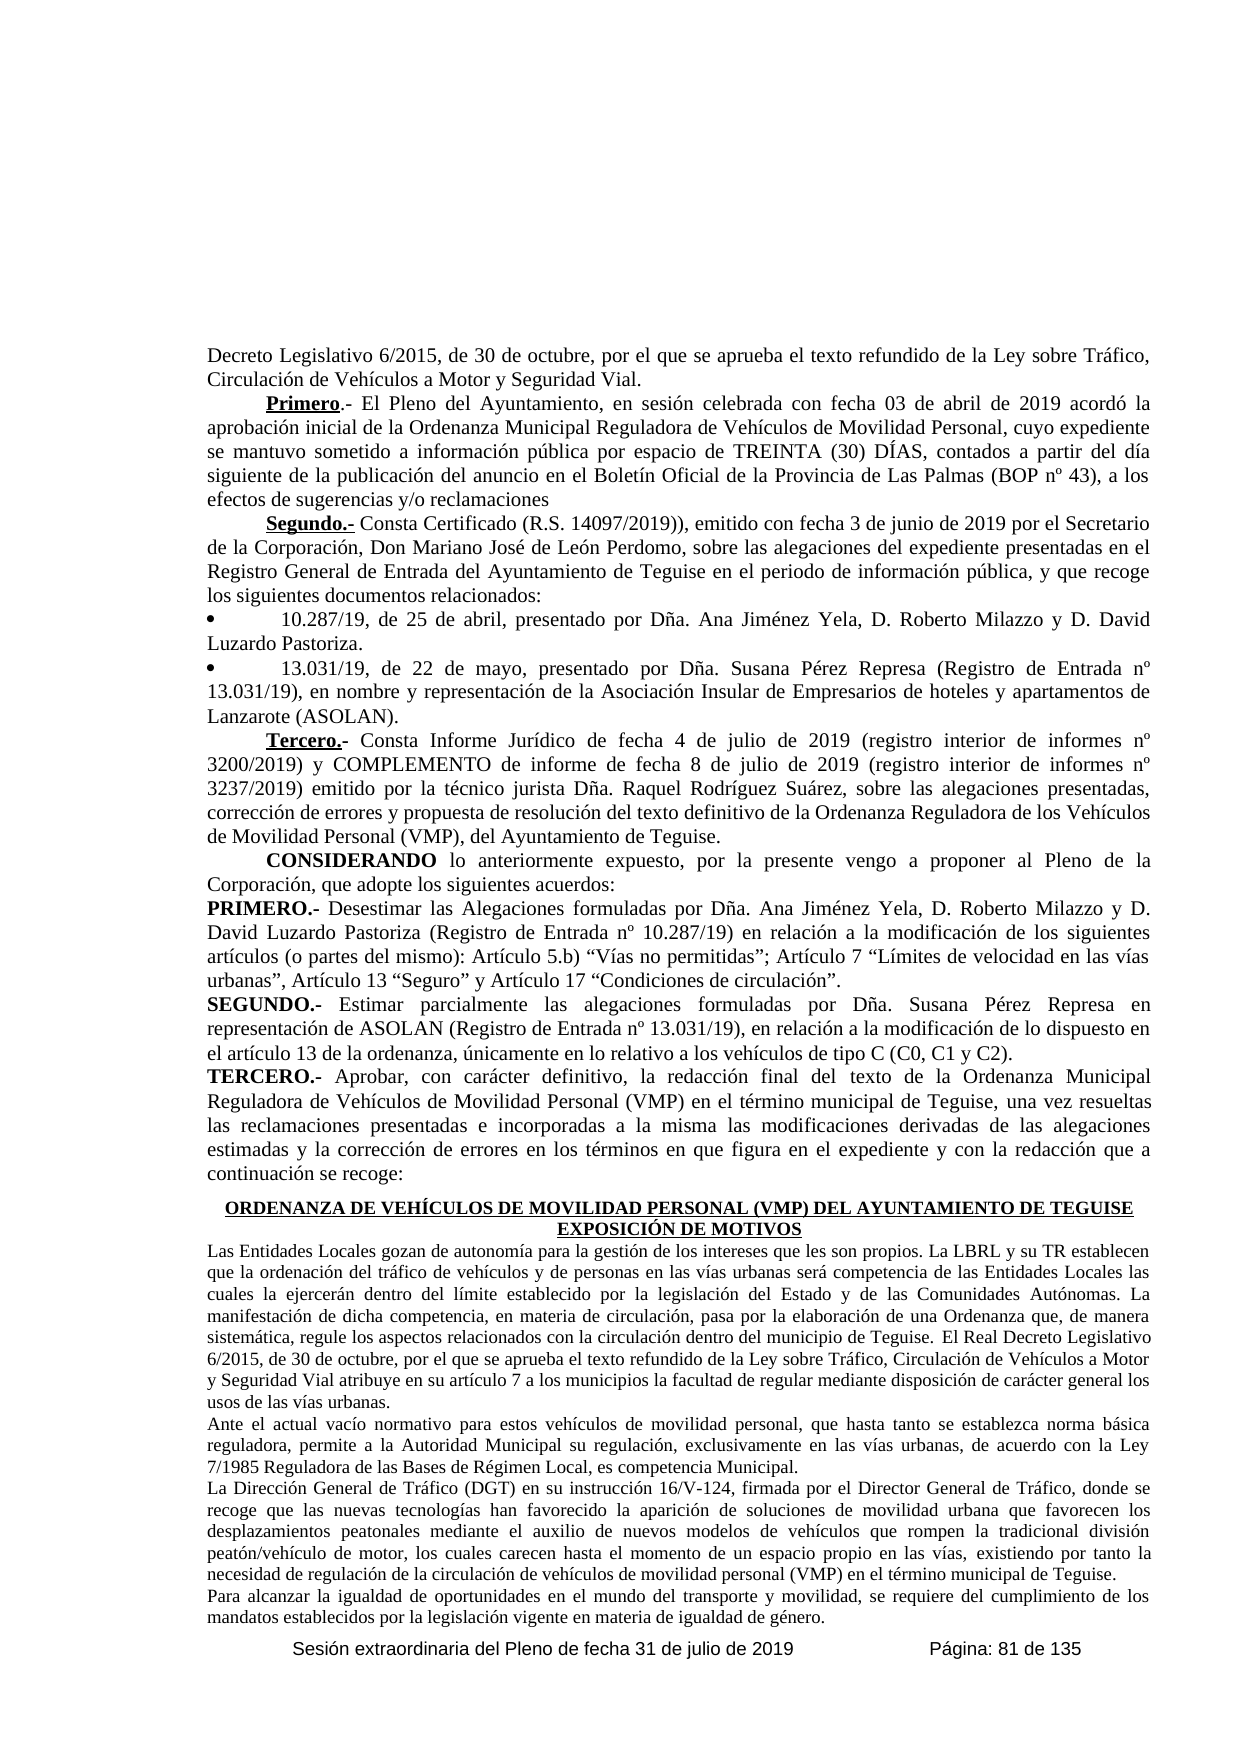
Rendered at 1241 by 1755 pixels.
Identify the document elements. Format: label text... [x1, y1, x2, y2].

text PRIMERO.- Desestimar las Alegaciones formuladas por Dña. Ana Jiménez Yela, D. Roberto Milazzo y D. David Luzardo Pastoriza (Registro de Entrada nº 10.287/19) en relación a la modificación de los siguientes artículos (o partes del mismo): Artículo 5.b) “Vías no permitidas”; Artículo 7 “Límites de velocidad en las vías urbanas”, Artículo 13 “Seguro” y Artículo 17 “Condiciones de circulación”. [207, 896, 1152, 992]
list 10.287/19, de 25 de abril, presentado por Dña. Ana Jiménez Yela, D. Roberto Milazzo y D. David Luzardo Pastoriza. [207, 607, 1152, 655]
text Decreto Legislativo 6/2015, de 30 de octubre, por el que se aprueba el texto refundido de la Ley sobre Tráfico, Circulación de Vehículos a Motor y Seguridad Vial. [207, 343, 1152, 391]
text ORDENANZA DE VEHÍCULOS DE MOVILIDAD PERSONAL (VMP) DEL AYUNTAMIENTO DE TEGUISE [207, 1197, 1152, 1218]
text Primero.- El Pleno del Ayuntamiento, en sesión celebrada con fecha 03 de abril de 2019 acordó la aprobación inicial de la Ordenanza Municipal Reguladora de Vehículos de Movilidad Personal, cuyo expediente se mantuvo sometido a información pública por espacio de TREINTA (30) DÍAS, contados a partir del día siguiente de la publicación del anuncio en el Boletín Oficial de la Provincia de Las Palmas (BOP nº 43), a los efectos de sugerencias y/o reclamaciones [207, 391, 1152, 511]
text Para alcanzar la igualdad de oportunidades en el mundo del transporte y movilidad, se requiere del cumplimiento de los mandatos establecidos por la legislación vigente en materia de igualdad de género. [207, 1585, 1152, 1628]
text Tercero.- Consta Informe Jurídico de fecha 4 de julio de 2019 (registro interior de informes nº 3200/2019) y COMPLEMENTO de informe de fecha 8 de julio de 2019 (registro interior de informes nº 3237/2019) emitido por la técnico jurista Dña. Raquel Rodríguez Suárez, sobre las alegaciones presentadas, corrección de errores y propuesta de resolución del texto definitivo de la Ordenanza Reguladora de los Vehículos de Movilidad Personal (VMP), del Ayuntamiento de Teguise. [207, 728, 1152, 848]
text La Dirección General de Tráfico (DGT) en su instrucción 16/V-124, firmada por el Director General de Tráfico, donde se recoge que las nuevas tecnologías han favorecido la aparición de soluciones de movilidad urbana que favorecen los desplazamientos peatonales mediante el auxilio de nuevos modelos de vehículos que rompen la tradicional división peatón/vehículo de motor, los cuales carecen hasta el momento de un espacio propio en las vías, existiendo por tanto la necesidad de regulación de la circulación de vehículos de movilidad personal (VMP) en el término municipal de Teguise. [207, 1477, 1152, 1585]
subtitle Las Entidades Locales gozan de autonomía para la gestión de los intereses que les son propios. La LBRL y su TR establecen que la ordenación del tráfico de vehículos y de personas en las vías urbanas será competencia de las Entidades Locales las cuales la ejercerán dentro del límite establecido por la legislación del Estado y de las Comunidades Autónomas. La manifestación de dicha competencia, en materia de circulación, pasa por la elaboración de una Ordenanza que, de manera sistemática, regule los aspectos relacionados con la circulación dentro del municipio de Teguise. El Real Decreto Legislativo 6/2015, de 30 de octubre, por el que se aprueba el texto refundido de la Ley sobre Tráfico, Circulación de Vehículos a Motor y Seguridad Vial atribuye en su artículo 7 a los municipios la facultad de regular mediante disposición de carácter general los usos de las vías urbanas. [207, 1240, 1152, 1412]
text CONSIDERANDO lo anteriormente expuesto, por la presente vengo a proponer al Pleno de la Corporación, que adopte los siguientes acuerdos: [207, 848, 1152, 896]
text Segundo.- Consta Certificado (R.S. 14097/2019)), emitido con fecha 3 de junio de 2019 por el Secretario de la Corporación, Don Mariano José de León Perdomo, sobre las alegaciones del expediente presentadas en el Registro General de Entrada del Ayuntamiento de Teguise en el periodo de información pública, y que recoge los siguientes documentos relacionados: [207, 511, 1152, 607]
text SEGUNDO.- Estimar parcialmente las alegaciones formuladas por Dña. Susana Pérez Represa en representación de ASOLAN (Registro de Entrada nº 13.031/19), en relación a la modificación de lo dispuesto en el artículo 13 de la ordenanza, únicamente en lo relativo a los vehículos de tipo C (C0, C1 y C2). [207, 992, 1152, 1064]
subtitle Ante el actual vacío normativo para estos vehículos de movilidad personal, que hasta tanto se establezca norma básica reguladora, permite a la Autoridad Municipal su regulación, exclusivamente en las vías urbanas, de acuerdo con la Ley 7/1985 Reguladora de las Bases de Régimen Local, es competencia Municipal. [207, 1412, 1152, 1477]
text EXPOSICIÓN DE MOTIVOS [207, 1218, 1152, 1240]
list 13.031/19, de 22 de mayo, presentado por Dña. Susana Pérez Represa (Registro de Entrada nº 13.031/19), en nombre y representación de la Asociación Insular de Empresarios de hoteles y apartamentos de Lanzarote (ASOLAN). [207, 655, 1152, 728]
text TERCERO.- Aprobar, con carácter definitivo, la redacción final del texto de la Ordenanza Municipal Reguladora de Vehículos de Movilidad Personal (VMP) en el término municipal de Teguise, una vez resueltas las reclamaciones presentadas e incorporadas a la misma las modificaciones derivadas de las alegaciones estimadas y la corrección de errores en los términos en que figura en el expediente y con la redacción que a continuación se recoge: [207, 1064, 1152, 1185]
